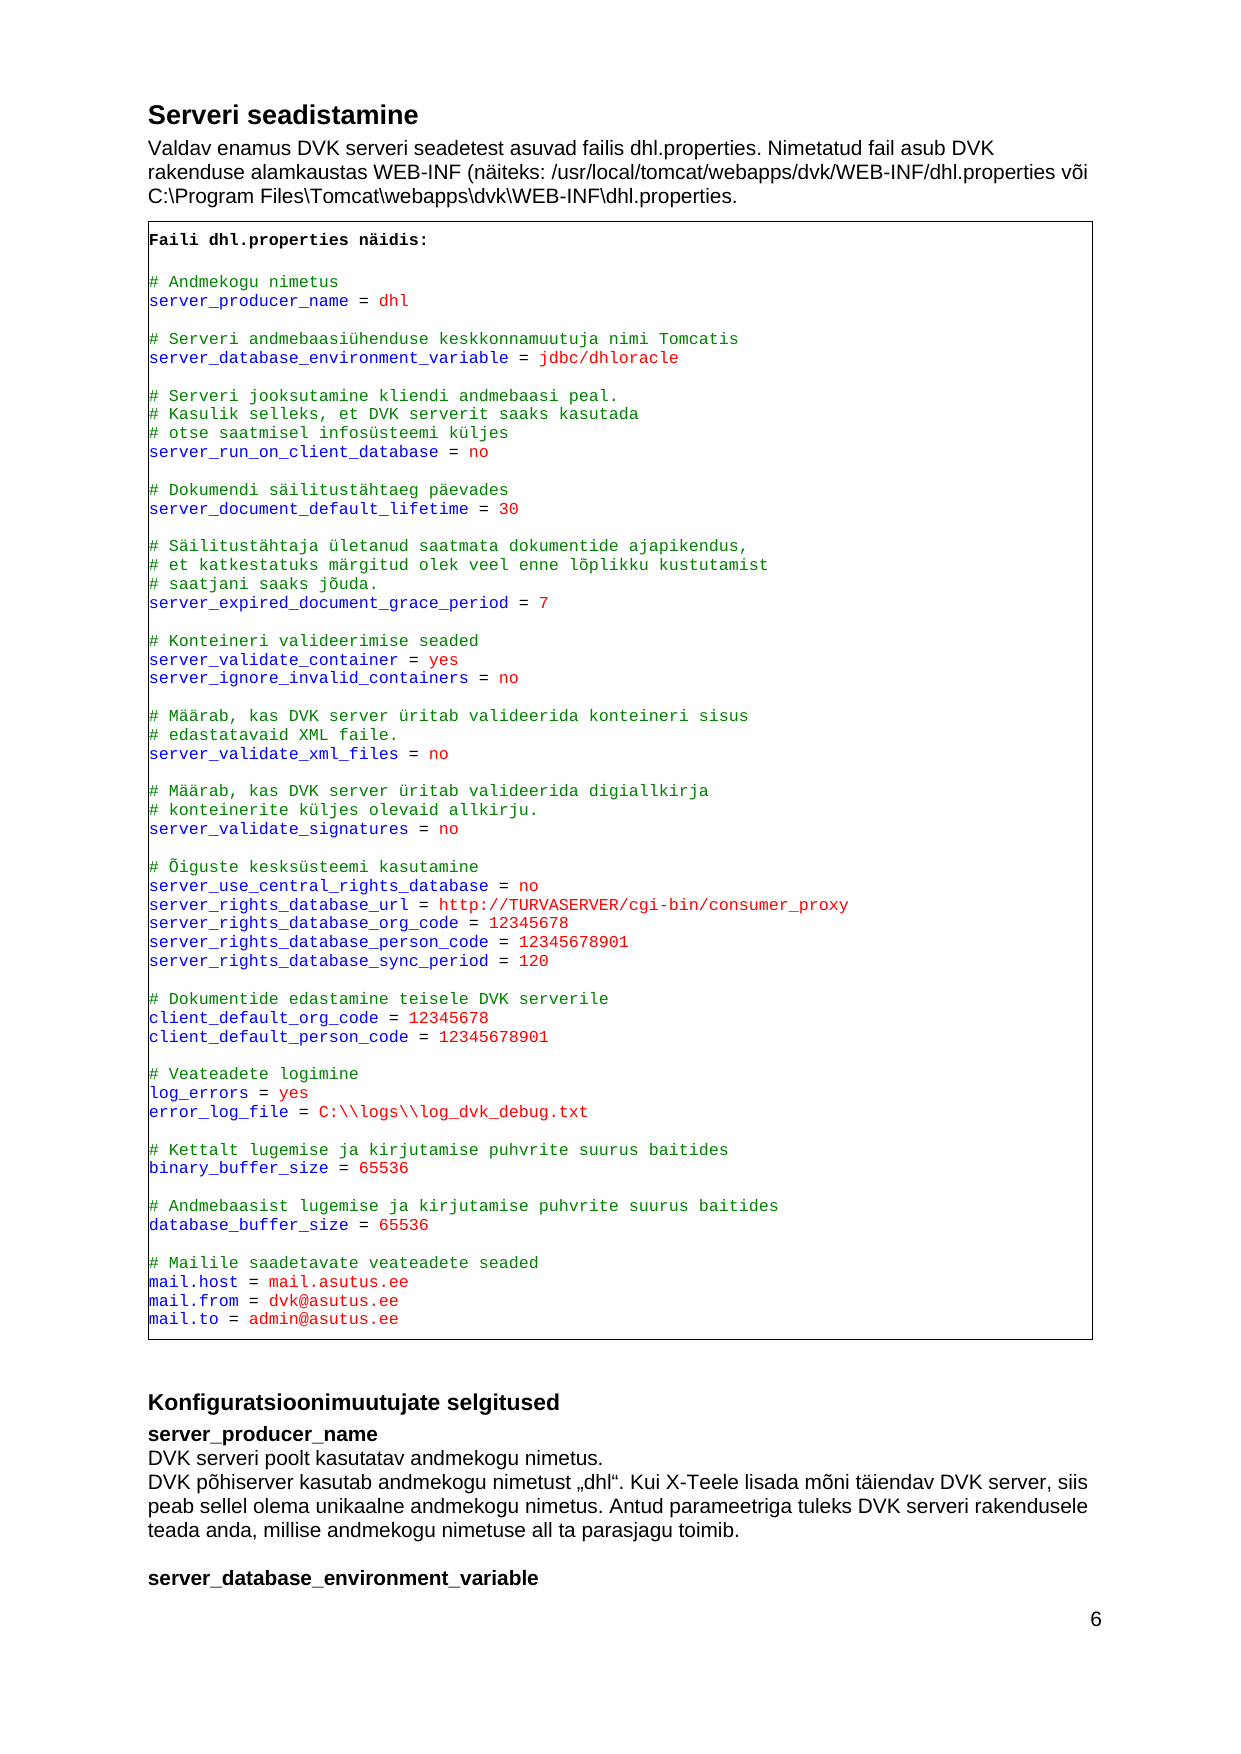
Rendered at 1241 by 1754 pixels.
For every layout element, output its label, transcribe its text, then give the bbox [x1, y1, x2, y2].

text server_rights_database_url = http://TURVASERVER/cgi-bin/consumer_proxy [149, 895, 1092, 914]
text server_producer_name [148, 1422, 1093, 1446]
subtitle Konfiguratsioonimuutujate selgitused [148, 1389, 1093, 1416]
text server_validate_container = yes [149, 650, 1092, 669]
text server_producer_name = dhl [149, 292, 1092, 312]
text # Kettalt lugemise ja kirjutamise puhvrite suurus baitides [149, 1140, 1092, 1159]
text mail.to = admin@asutus.ee [149, 1310, 1092, 1330]
text # Õiguste kesksüsteemi kasutamine [149, 857, 1092, 876]
text # konteinerite küljes olevaid allkirju. [149, 801, 1092, 820]
text # saatjani saaks jõuda. [149, 574, 1092, 593]
text server_use_central_rights_database = no [149, 876, 1092, 895]
text database_buffer_size = 65536 [149, 1216, 1092, 1236]
text client_default_org_code = 12345678 [149, 1008, 1092, 1027]
text DVK serveri poolt kasutatav andmekogu nimetus. [148, 1446, 1093, 1470]
text # Andmebaasist lugemise ja kirjutamise puhvrite suurus baitides [149, 1197, 1092, 1216]
text # Määrab, kas DVK server üritab valideerida konteineri sisus [149, 707, 1092, 725]
text server_rights_database_org_code = 12345678 [149, 914, 1092, 933]
text server_ignore_invalid_containers = no [149, 669, 1092, 689]
text server_database_environment_variable [148, 1566, 1093, 1589]
text # Konteineri valideerimise seaded [149, 631, 1092, 650]
text DVK põhiserver kasutab andmekogu nimetust „dhl“. Kui X-Teele lisada mõni täiendav DVK server, siis peab sellel olema unikaalne andmekogu nimetus. Antud parameetriga tuleks DVK serveri rakendusele teada anda, millise andmekogu nimetuse all ta parasjagu toimib. [148, 1470, 1093, 1542]
text server_rights_database_sync_period = 120 [149, 952, 1092, 972]
text # Serveri andmebaasiühenduse keskkonnamuutuja nimi Tomcatis [149, 329, 1092, 348]
text Valdav enamus DVK serveri seadetest asuvad failis dhl.properties. Nimetatud fail asub DVK rakenduse alamkaustas WEB-INF (näiteks: /usr/local/tomcat/webapps/dvk/WEB-INF/dhl.properties või C:\Program Files\Tomcat\webapps\dvk\WEB-INF\dhl.properties. [148, 136, 1093, 208]
text mail.host = mail.asutus.ee [149, 1272, 1092, 1291]
text # Kasulik selleks, et DVK serverit saaks kasutada [149, 405, 1092, 424]
text server_validate_signatures = no [149, 820, 1092, 839]
text log_errors = yes [149, 1084, 1092, 1102]
text server_run_on_client_database = no [149, 443, 1092, 462]
text server_rights_database_person_code = 12345678901 [149, 933, 1092, 952]
text # Serveri jooksutamine kliendi andmebaasi peal. [149, 386, 1092, 405]
text # Säilitustähtaja ületanud saatmata dokumentide ajapikendus, [149, 537, 1092, 556]
text # otse saatmisel infosüsteemi küljes [149, 424, 1092, 443]
text client_default_person_code = 12345678901 [149, 1027, 1092, 1047]
text # edastatavaid XML faile. [149, 725, 1092, 744]
text # Dokumentide edastamine teisele DVK serverile [149, 989, 1092, 1008]
text # Mailile saadetavate veateadete seaded [149, 1253, 1092, 1272]
text # Veateadete logimine [149, 1065, 1092, 1084]
text # Andmekogu nimetus [149, 273, 1092, 292]
text Faili dhl.properties näidis: [149, 230, 1092, 273]
text server_expired_document_grace_period = 7 [149, 593, 1092, 613]
text mail.from = dvk@asutus.ee [149, 1291, 1092, 1310]
text error_log_file = C:\\logs\\log_dvk_debug.txt [149, 1102, 1092, 1122]
text server_database_environment_variable = jdbc/dhloracle [149, 348, 1092, 368]
text binary_buffer_size = 65536 [149, 1159, 1092, 1179]
subtitle Serveri seadistamine [148, 99, 1093, 130]
text # Määrab, kas DVK server üritab valideerida digiallkirja [149, 782, 1092, 801]
text server_document_default_lifetime = 30 [149, 499, 1092, 519]
text # Dokumendi säilitustähtaeg päevades [149, 480, 1092, 499]
text server_validate_xml_files = no [149, 744, 1092, 764]
text # et katkestatuks märgitud olek veel enne lõplikku kustutamist [149, 556, 1092, 574]
